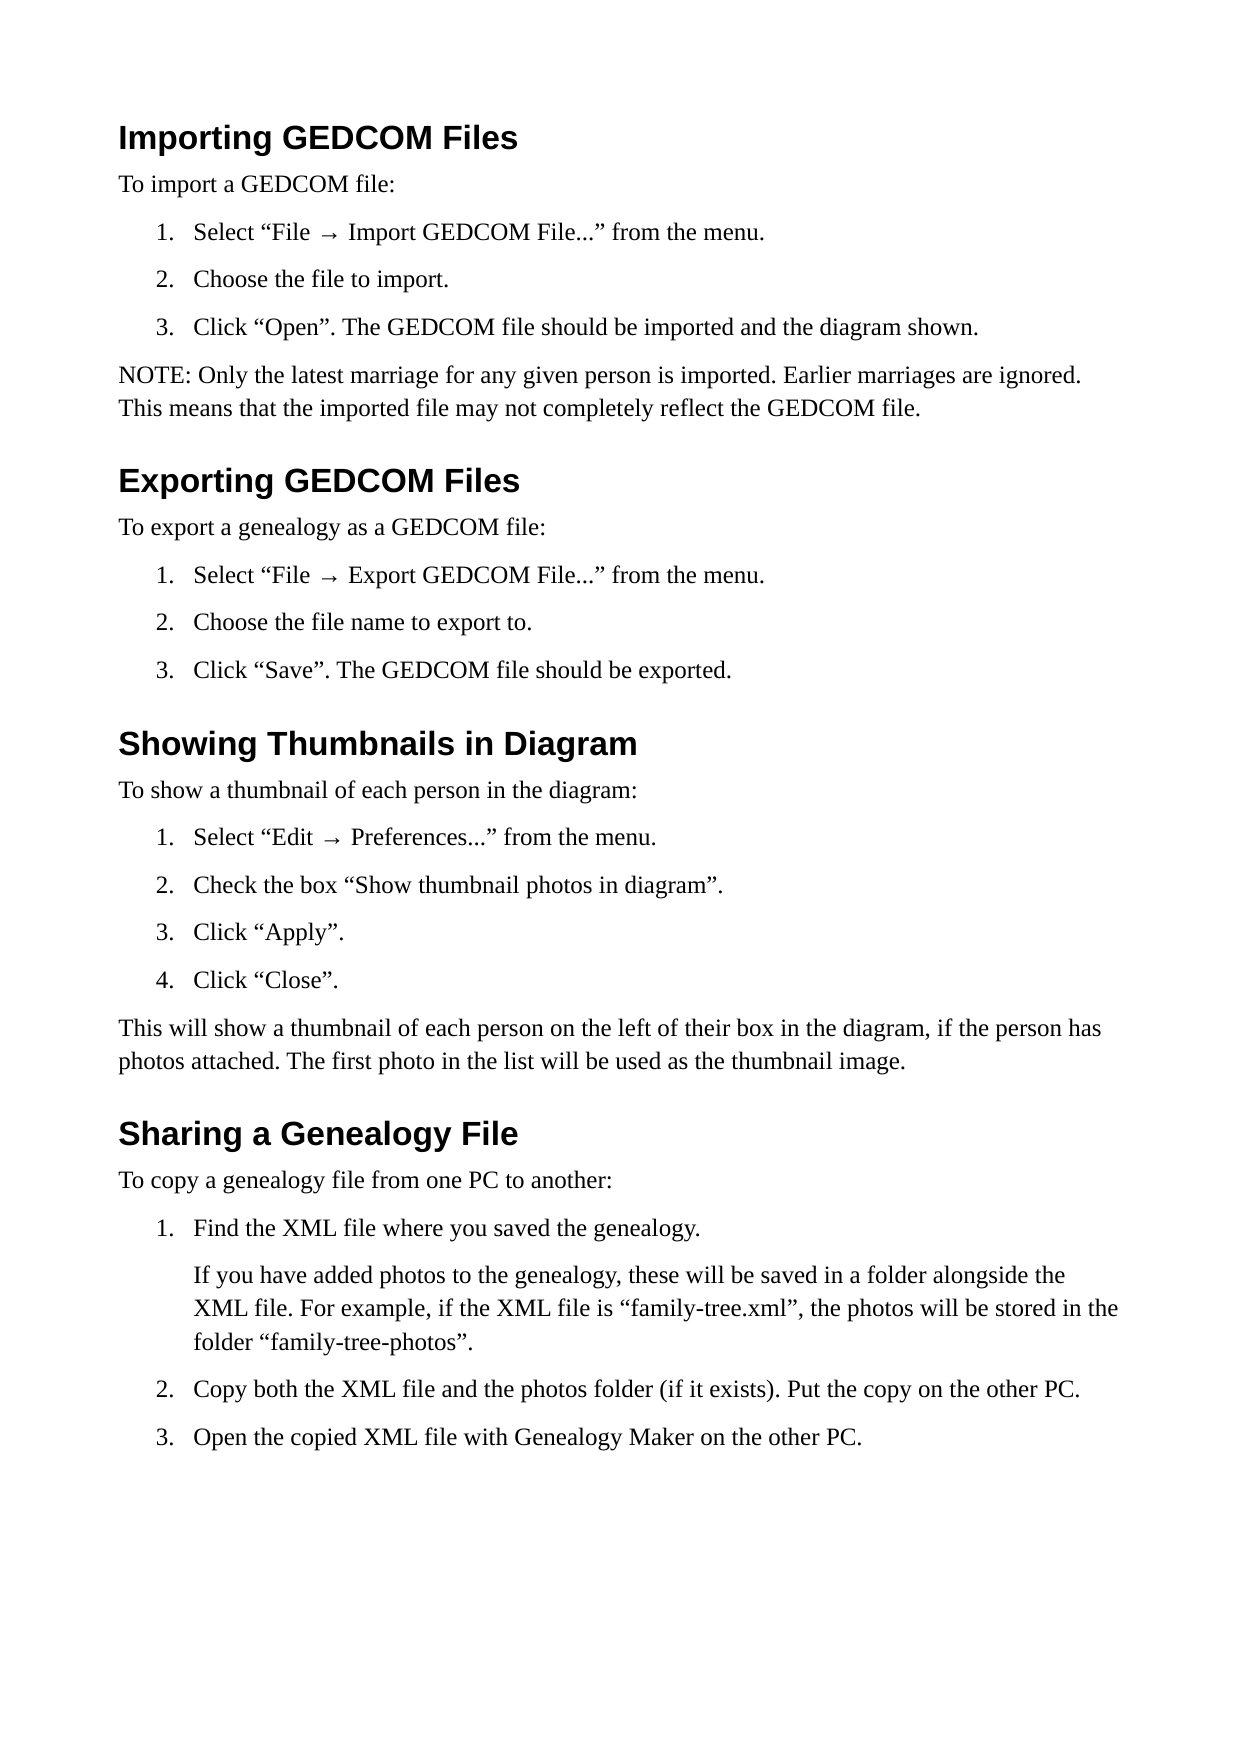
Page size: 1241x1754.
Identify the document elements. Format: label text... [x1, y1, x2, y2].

text To export a genealogy as a GEDCOM file: [118, 512, 1122, 541]
list Click “Open”. The GEDCOM file should be imported and the diagram shown. [156, 312, 1122, 341]
list Click “Save”. The GEDCOM file should be exported. [156, 655, 1122, 684]
text To copy a genealogy file from one PC to another: [118, 1165, 1122, 1194]
list Click “Apply”. [156, 917, 1122, 946]
list If you have added photos to the genealogy, these will be saved in a folder alongside the XML file. For example, if the XML file is “family-tree.xml”, the photos will be stored in the folder “family-tree-photos”. [156, 1261, 1122, 1355]
list Find the XML file where you saved the genealogy. [156, 1213, 1122, 1242]
subtitle Sharing a Genealogy File [118, 1114, 1122, 1153]
subtitle Exporting GEDCOM Files [118, 461, 1122, 500]
list Select “Edit → Preferences...” from the menu. [156, 822, 1122, 851]
list Click “Close”. [156, 965, 1122, 994]
text To import a GEDCOM file: [118, 169, 1122, 198]
subtitle Showing Thumbnails in Diagram [118, 723, 1122, 762]
list Check the box “Show thumbnail photos in diagram”. [156, 870, 1122, 899]
text To show a thumbnail of each person in the diagram: [118, 775, 1122, 803]
subtitle Importing GEDCOM Files [118, 118, 1122, 157]
list Choose the file to import. [156, 264, 1122, 293]
list Select “File → Import GEDCOM File...” from the menu. [156, 217, 1122, 246]
list Open the copied XML file with Genealogy Maker on the other PC. [156, 1422, 1122, 1451]
list Choose the file name to export to. [156, 607, 1122, 636]
list Select “File → Export GEDCOM File...” from the menu. [156, 560, 1122, 589]
text NOTE: Only the latest marriage for any given person is imported. Earlier marriages are ignored. This means that the imported file may not completely reflect the GEDCOM file. [118, 360, 1122, 421]
text This will show a thumbnail of each person on the left of their box in the diagram, if the person has photos attached. The first photo in the list will be used as the thumbnail image. [118, 1013, 1122, 1074]
list Copy both the XML file and the photos folder (if it exists). Put the copy on the other PC. [156, 1374, 1122, 1403]
